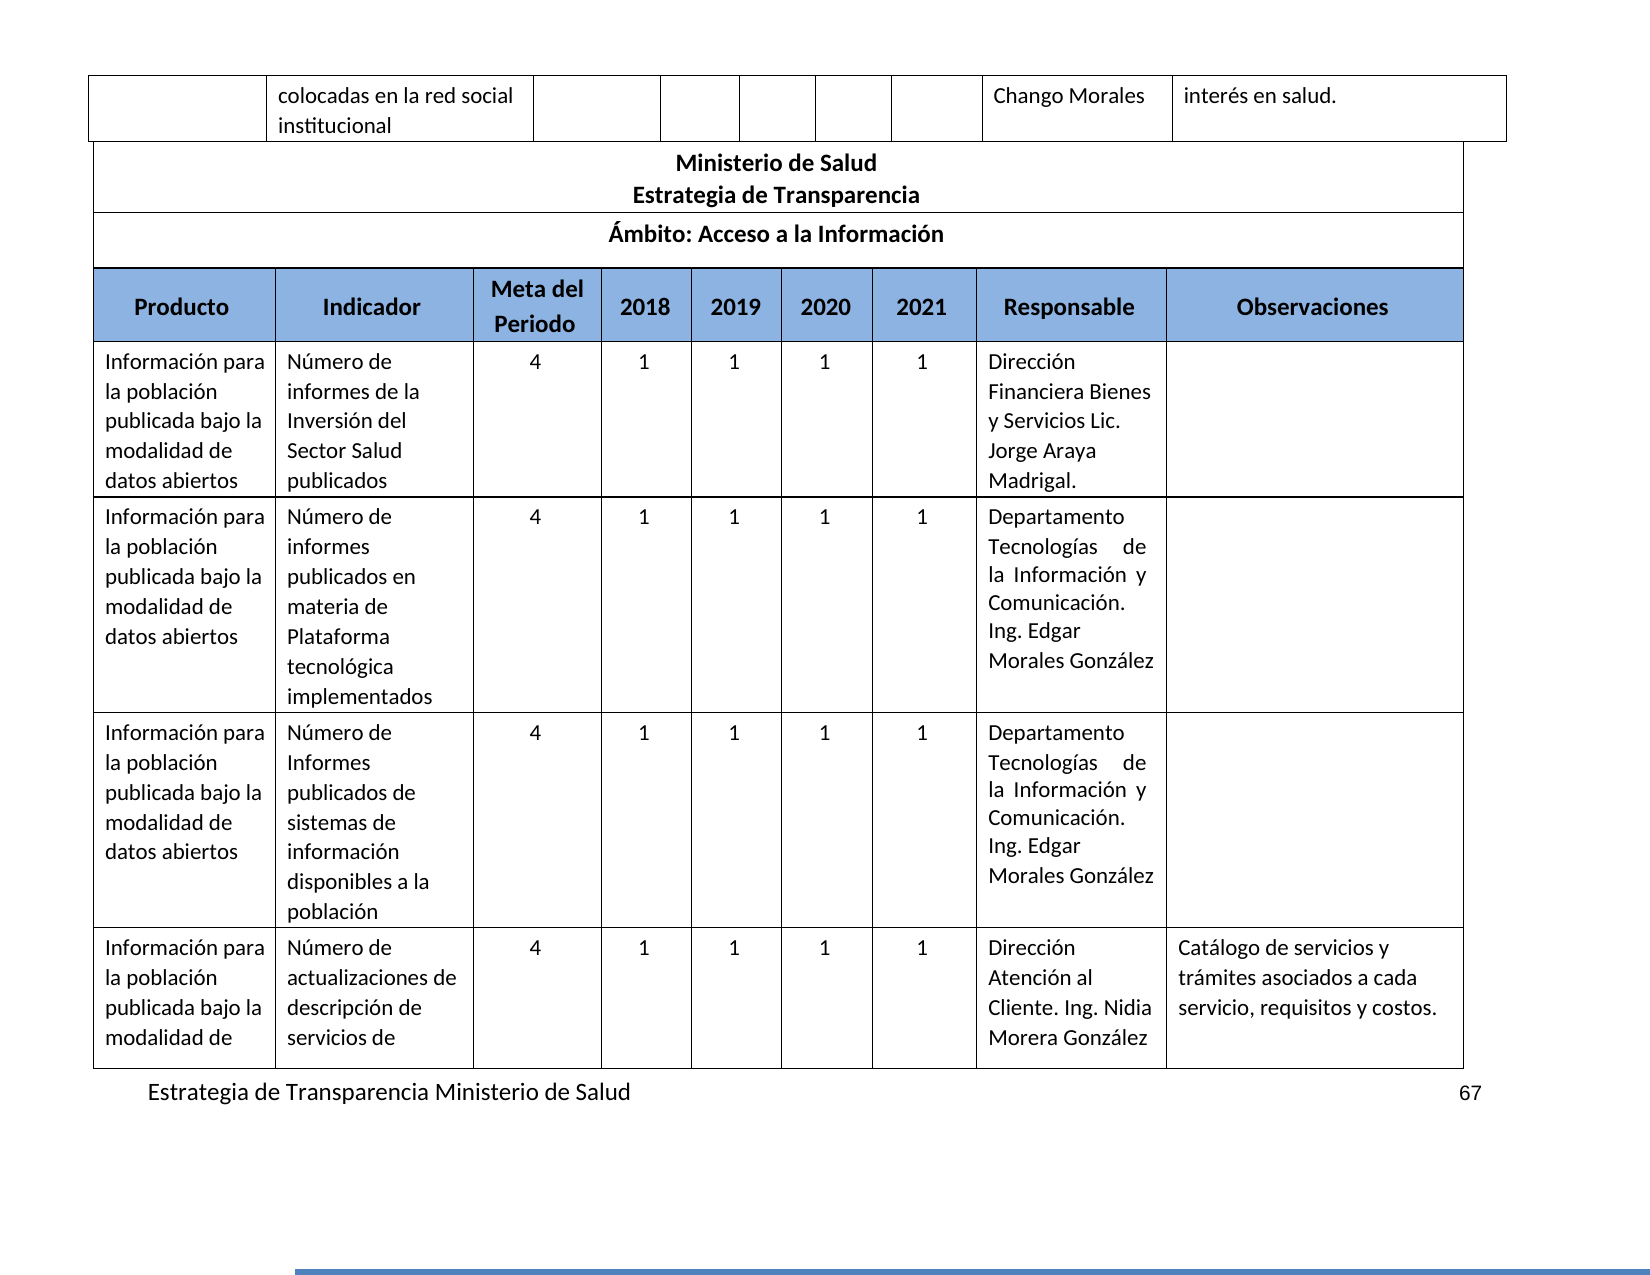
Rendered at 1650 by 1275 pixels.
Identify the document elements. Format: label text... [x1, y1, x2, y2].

table_cell Información para la población publicada bajo la modalidad de datos abiertos [94, 342, 275, 496]
table_cell [1167, 498, 1463, 712]
table_cell [1167, 142, 1463, 212]
table_cell 1 [692, 713, 781, 927]
table_cell Dirección Financiera Bienes y Servicios Lic. Jorge Araya Madrigal. [977, 342, 1166, 496]
table_cell [977, 213, 1167, 267]
table_cell 1 [873, 713, 976, 927]
table_cell [1464, 268, 1506, 341]
table_cell [89, 268, 93, 341]
table_cell 1 [782, 713, 872, 927]
table_cell Número de Informes publicados de sistemas de información disponibles a la población [276, 713, 473, 927]
table_cell [1167, 342, 1463, 496]
table_cell Catálogo de servicios y trámites asociados a cada servicio, requisitos y costos. [1167, 928, 1463, 1068]
table_cell interés en salud. [1173, 76, 1506, 141]
table_cell [816, 76, 891, 141]
table_cell 1 [602, 498, 691, 712]
table_cell Número de informes publicados en materia de Plataforma tecnológica implementados [276, 498, 473, 712]
table_cell [1464, 496, 1506, 712]
table_cell [534, 76, 660, 141]
table_cell Dirección Atención al Cliente. Ing. Nidia Morera González [977, 928, 1166, 1068]
table_cell 1 [873, 928, 976, 1068]
table_cell [661, 76, 739, 141]
table_cell [276, 213, 474, 267]
table_cell [89, 341, 93, 496]
table_cell 1 [602, 713, 691, 927]
table_cell Información para la población publicada bajo la modalidad de [94, 928, 275, 1068]
table_cell 1 [782, 342, 872, 496]
table_cell Producto [94, 269, 275, 341]
table_cell [1464, 712, 1506, 927]
table_cell [89, 496, 93, 712]
table_cell [892, 76, 982, 141]
table_cell [1464, 341, 1506, 496]
table_cell 1 [873, 342, 976, 496]
table_cell [89, 142, 93, 212]
table_cell Número de actualizaciones de descripción de servicios de [276, 928, 473, 1068]
table_cell Departamento Tecnologías de la Información y Comunicación. Ing. Edgar Morales González [977, 498, 1166, 712]
table_cell Indicador [276, 269, 473, 341]
table_cell 1 [692, 498, 781, 712]
table_cell [89, 212, 93, 267]
table_cell 1 [692, 928, 781, 1068]
table_cell 1 [692, 342, 781, 496]
table_cell 4 [474, 713, 601, 927]
table_cell 4 [474, 498, 601, 712]
table_cell 2020 [782, 269, 872, 341]
table_cell 4 [474, 342, 601, 496]
table_cell [1167, 213, 1463, 267]
table_cell [1464, 927, 1506, 1068]
table_cell Observaciones [1167, 269, 1463, 341]
table_cell [94, 213, 276, 267]
table_cell 2019 [692, 269, 781, 341]
table_cell Información para la población publicada bajo la modalidad de datos abiertos [94, 498, 275, 712]
table_cell [1464, 212, 1506, 267]
table_cell 2018 [602, 269, 691, 341]
table_cell [474, 142, 601, 212]
table_cell [94, 142, 276, 212]
table_cell 2021 [873, 269, 976, 341]
table_cell [89, 76, 266, 141]
table_cell [740, 76, 815, 141]
table_cell 1 [873, 498, 976, 712]
table_cell [977, 142, 1167, 212]
table_cell 1 [602, 928, 691, 1068]
table_cell Departamento Tecnologías de la Información y Comunicación. Ing. Edgar Morales González [977, 713, 1166, 927]
table_cell 1 [602, 342, 691, 496]
table_cell 4 [474, 928, 601, 1068]
table_cell Ministerio de Salud Estrategia de Transparencia [601, 142, 977, 212]
table_cell Ámbito: Acceso a la Información [601, 213, 977, 267]
table_cell Chango Morales [983, 76, 1172, 141]
table_cell [1167, 713, 1463, 927]
table_cell colocadas en la red social institucional [267, 76, 533, 141]
table_cell Responsable [977, 269, 1166, 341]
table_cell Meta del Periodo [474, 269, 601, 341]
table_cell [474, 213, 601, 267]
table_cell [1464, 142, 1506, 212]
table_cell Información para la población publicada bajo la modalidad de datos abiertos [94, 713, 275, 927]
table_cell [89, 712, 93, 927]
table_cell [276, 142, 474, 212]
table_cell [89, 927, 93, 1068]
table_cell Número de informes de la Inversión del Sector Salud publicados [276, 342, 473, 496]
table_cell 1 [782, 498, 872, 712]
table_cell 1 [782, 928, 872, 1068]
